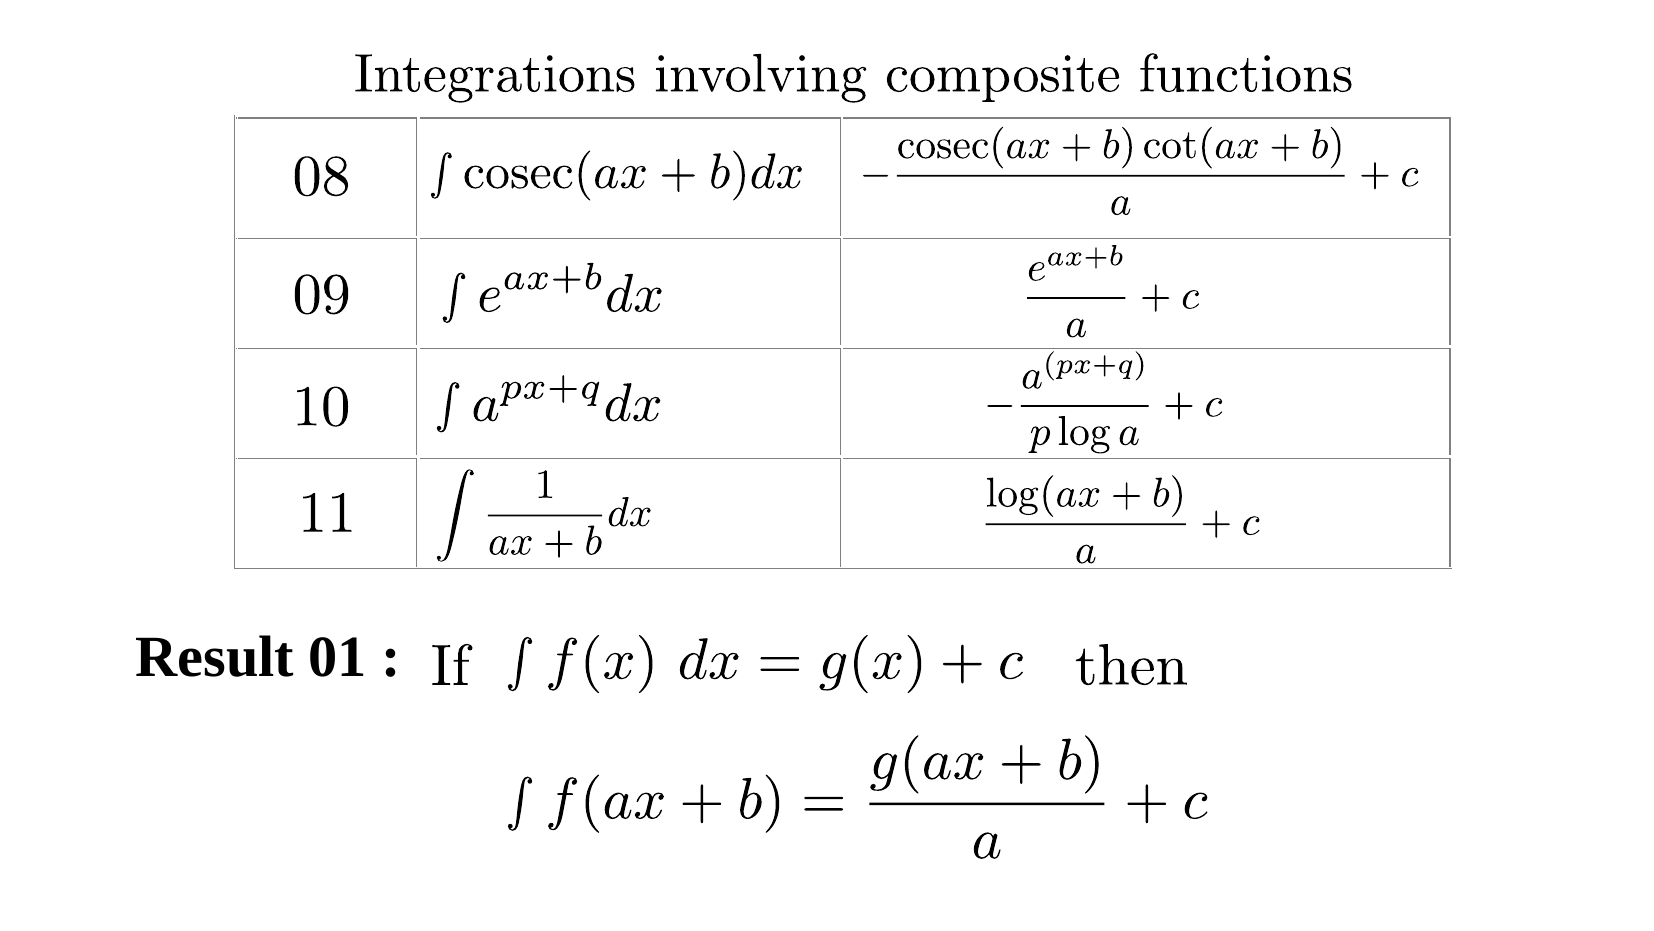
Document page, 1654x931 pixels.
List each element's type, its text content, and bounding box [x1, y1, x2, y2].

table_cell [420, 349, 840, 455]
text_box [432, 643, 473, 686]
title Result 01 : [47, 37, 1607, 910]
text_box [294, 274, 349, 315]
table_header [843, 119, 1449, 236]
text_box [294, 156, 349, 197]
table_cell [843, 239, 1449, 345]
text_box [430, 150, 802, 201]
text_box [507, 634, 1023, 694]
text_box [355, 53, 1352, 103]
text_box [300, 492, 352, 532]
text_box [436, 469, 651, 562]
text_box [1075, 643, 1187, 686]
table_cell [843, 349, 1449, 455]
text_box [507, 735, 1208, 859]
table_header [420, 119, 840, 236]
table_cell [420, 239, 840, 345]
table_cell [238, 239, 416, 345]
table_cell [238, 349, 416, 455]
text_box [985, 351, 1223, 454]
text_box [861, 126, 1419, 216]
text_box [442, 262, 662, 323]
text_box [436, 375, 661, 433]
text_box [1027, 245, 1199, 338]
table_header [238, 119, 416, 236]
text_box [985, 475, 1260, 564]
text_box [294, 386, 349, 427]
table_cell [420, 459, 840, 565]
table_cell [843, 459, 1449, 565]
table_cell [238, 459, 416, 565]
